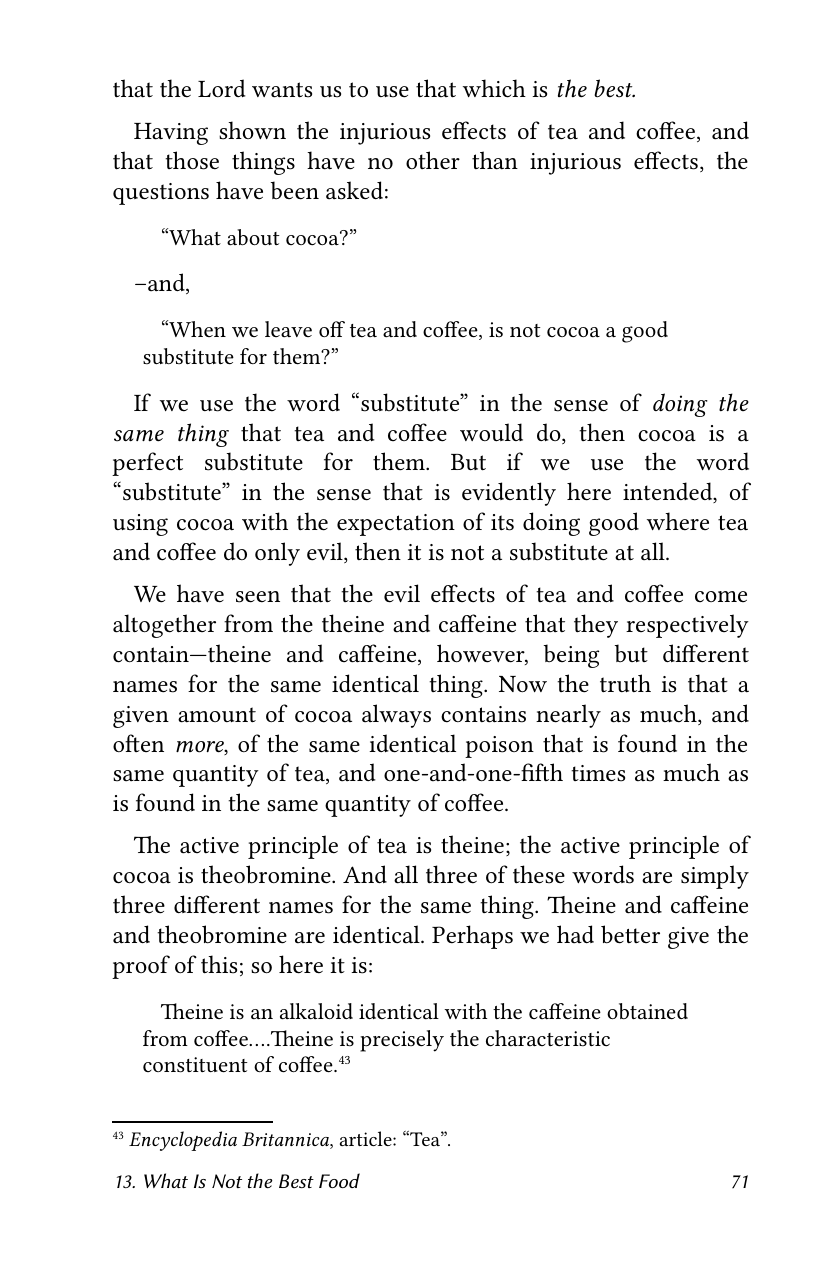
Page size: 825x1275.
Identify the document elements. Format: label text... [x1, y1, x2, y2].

text that the Lord wants us to use that which is the best. [112, 75, 750, 103]
text Encyclopedia Britannica, article: “Tea”. [112, 1128, 750, 1152]
text The active principle of tea is theine; the active principle of cocoa is theobromine. And all three of these words are simply three different names for the same thing. Theine and caffeine and theobromine are identical. Perhaps we had better give the proof of this; so here it is: [112, 831, 750, 979]
text Having shown the injurious effects of tea and coffee, and that those things have no other than injurious effects, the questions have been asked: [112, 117, 750, 205]
text “What about cocoa?” [142, 225, 720, 251]
text –and, [112, 269, 750, 298]
text “When we leave off tea and coffee, is not cocoa a good substitute for them?” [142, 317, 720, 370]
text Theine is an alkaloid identical with the caffeine obtained from coffee….Theine is precisely the characteristic constituent of coffee. [142, 999, 720, 1078]
text We have seen that the evil effects of tea and coffee come altogether from the theine and caffeine that they respectively contain—theine and caffeine, however, being but different names for the same identical thing. Now the truth is that a given amount of cocoa always contains nearly as much, and often more, of the same identical poison that is found in the same quantity of tea, and one-and-one-fifth times as much as is found in the same quantity of coffee. [112, 580, 750, 818]
text If we use the word “substitute” in the sense of doing the same thing that tea and coffee would do, then cocoa is a perfect substitute for them. But if we use the word “substitute” in the sense that is evidently here intended, of using cocoa with the expectation of its doing good where tea and coffee do only evil, then it is not a substitute at all. [112, 389, 750, 567]
